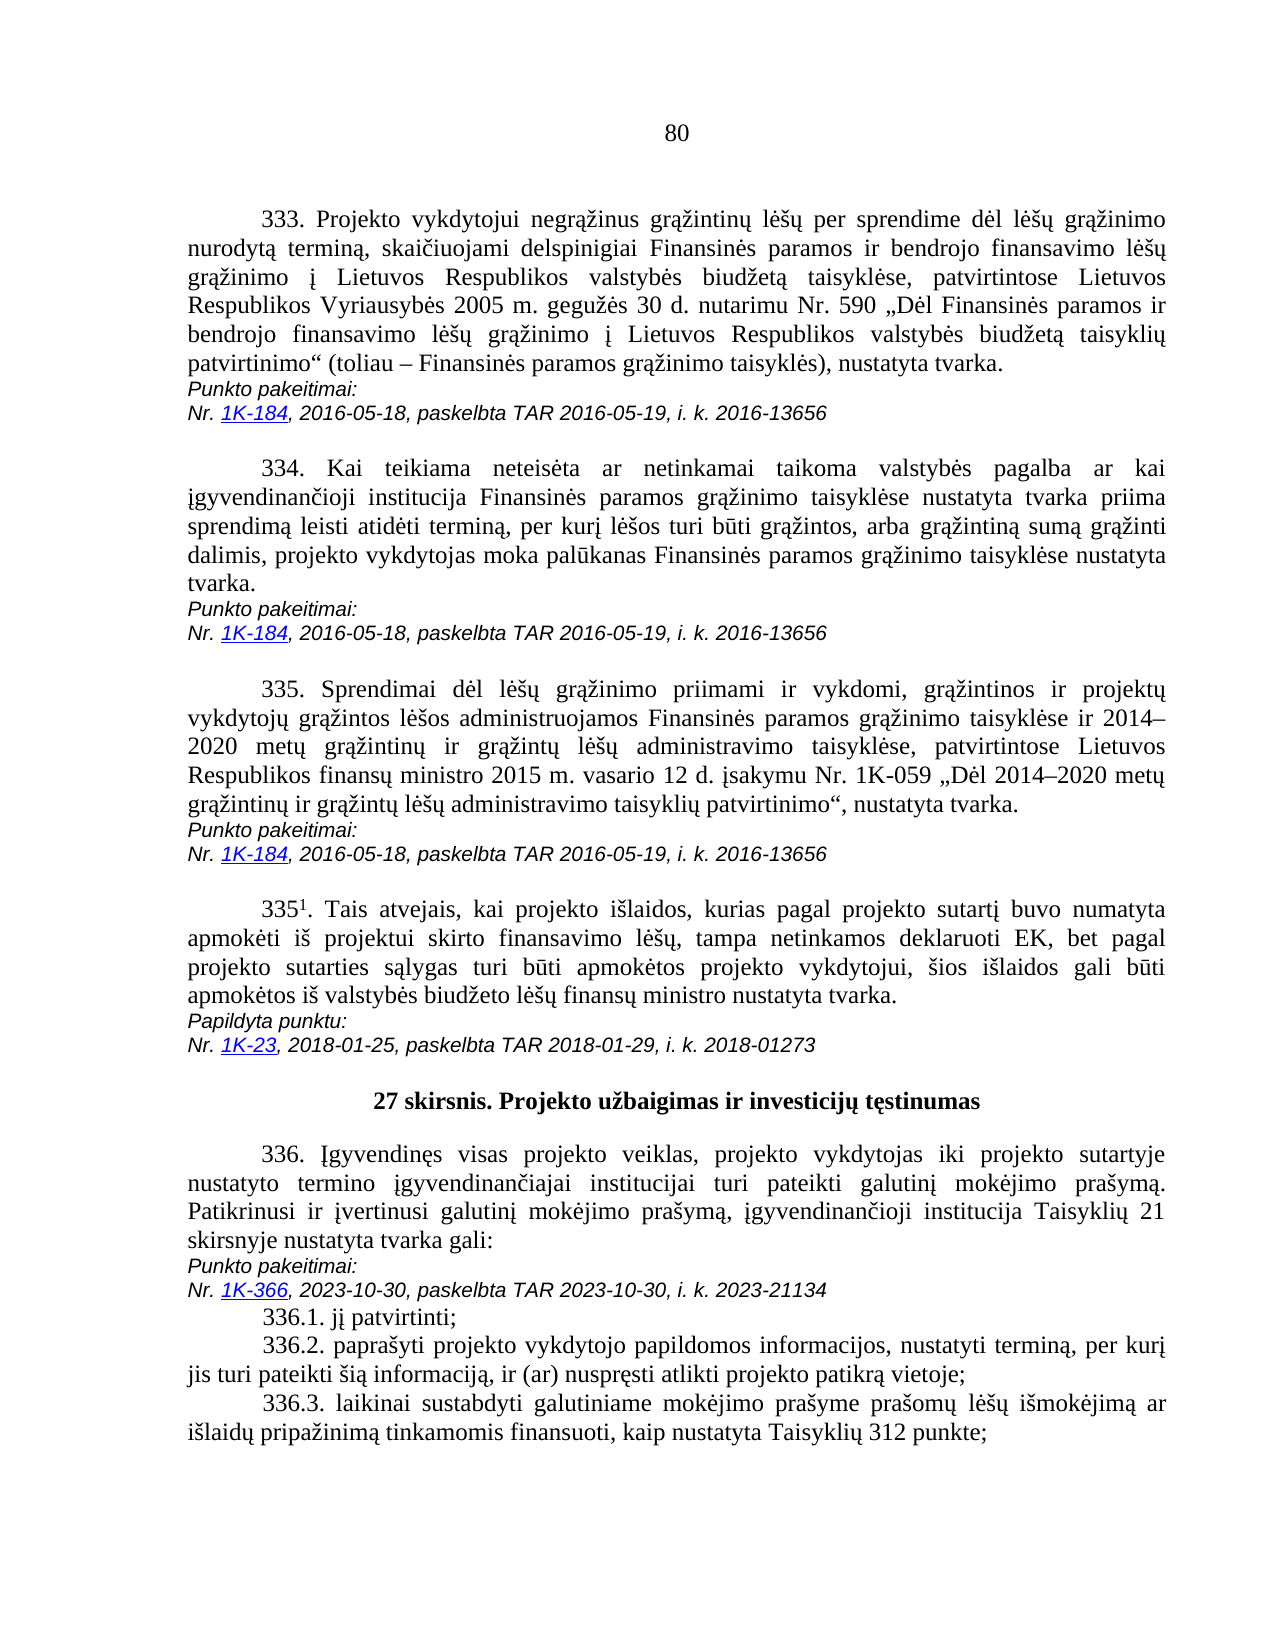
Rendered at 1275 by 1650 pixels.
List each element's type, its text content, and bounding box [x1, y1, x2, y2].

text Nr. 1K-184, 2016-05-18, paskelbta TAR 2016-05-19, i. k. 2016-13656 [187, 401, 1167, 425]
text 335. Sprendimai dėl lėšų grąžinimo priimami ir vykdomi, grąžintinos ir projektų vykdytojų grąžintos lėšos administruojamos Finansinės paramos grąžinimo taisyklėse ir 2014–2020 metų grąžintinų ir grąžintų lėšų administravimo taisyklėse, patvirtintose Lietuvos Respublikos finansų ministro 2015 m. vasario 12 d. įsakymu Nr. 1K-059 „Dėl 2014–2020 metų grąžintinų ir grąžintų lėšų administravimo taisyklių patvirtinimo“, nustatyta tvarka. [187, 674, 1167, 818]
text Punkto pakeitimai: [187, 597, 1167, 621]
text Nr. 1K-23, 2018-01-25, paskelbta TAR 2018-01-29, i. k. 2018-01273 [187, 1033, 1167, 1057]
text Papildyta punktu: [187, 1009, 1167, 1033]
text 334. Kai teikiama neteisėta ar netinkamai taikoma valstybės pagalba ar kai įgyvendinančioji institucija Finansinės paramos grąžinimo taisyklėse nustatyta tvarka priima sprendimą leisti atidėti terminą, per kurį lėšos turi būti grąžintos, arba grąžintiną sumą grąžinti dalimis, projekto vykdytojas moka palūkanas Finansinės paramos grąžinimo taisyklėse nustatyta tvarka. [187, 453, 1167, 597]
text 336.2. paprašyti projekto vykdytojo papildomos informacijos, nustatyti terminą, per kurį jis turi pateikti šią informaciją, ir (ar) nuspręsti atlikti projekto patikrą vietoje; [187, 1331, 1167, 1388]
text 336.3. laikinai sustabdyti galutiniame mokėjimo prašyme prašomų lėšų išmokėjimą ar išlaidų pripažinimą tinkamomis finansuoti, kaip nustatyta Taisyklių 312 punkte; [187, 1388, 1167, 1446]
text 3351. Tais atvejais, kai projekto išlaidos, kurias pagal projekto sutartį buvo numatyta apmokėti iš projektui skirto finansavimo lėšų, tampa netinkamos deklaruoti EK, bet pagal projekto sutarties sąlygas turi būti apmokėtos projekto vykdytojui, šios išlaidos gali būti apmokėtos iš valstybės biudžeto lėšų finansų ministro nustatyta tvarka. [187, 894, 1167, 1009]
text Nr. 1K-366, 2023-10-30, paskelbta TAR 2023-10-30, i. k. 2023-21134 [187, 1278, 1167, 1302]
text Nr. 1K-184, 2016-05-18, paskelbta TAR 2016-05-19, i. k. 2016-13656 [187, 621, 1167, 645]
subtitle 27 skirsnis. Projekto užbaigimas ir investicijų tęstinumas [246, 1086, 1107, 1115]
text Punkto pakeitimai: [187, 377, 1167, 401]
text Punkto pakeitimai: [187, 818, 1167, 842]
text 336. Įgyvendinęs visas projekto veiklas, projekto vykdytojas iki projekto sutartyje nustatyto termino įgyvendinančiajai institucijai turi pateikti galutinį mokėjimo prašymą. Patikrinusi ir įvertinusi galutinį mokėjimo prašymą, įgyvendinančioji institucija Taisyklių 21 skirsnyje nustatyta tvarka gali: [187, 1139, 1167, 1254]
text Nr. 1K-184, 2016-05-18, paskelbta TAR 2016-05-19, i. k. 2016-13656 [187, 842, 1167, 866]
text 333. Projekto vykdytojui negrąžinus grąžintinų lėšų per sprendime dėl lėšų grąžinimo nurodytą terminą, skaičiuojami delspinigiai Finansinės paramos ir bendrojo finansavimo lėšų grąžinimo į Lietuvos Respublikos valstybės biudžetą taisyklėse, patvirtintose Lietuvos Respublikos Vyriausybės 2005 m. gegužės 30 d. nutarimu Nr. 590 „Dėl Finansinės paramos ir bendrojo finansavimo lėšų grąžinimo į Lietuvos Respublikos valstybės biudžetą taisyklių patvirtinimo“ (toliau – Finansinės paramos grąžinimo taisyklės), nustatyta tvarka. [187, 204, 1167, 377]
text 336.1. jį patvirtinti; [187, 1302, 1167, 1331]
text Punkto pakeitimai: [187, 1254, 1167, 1278]
